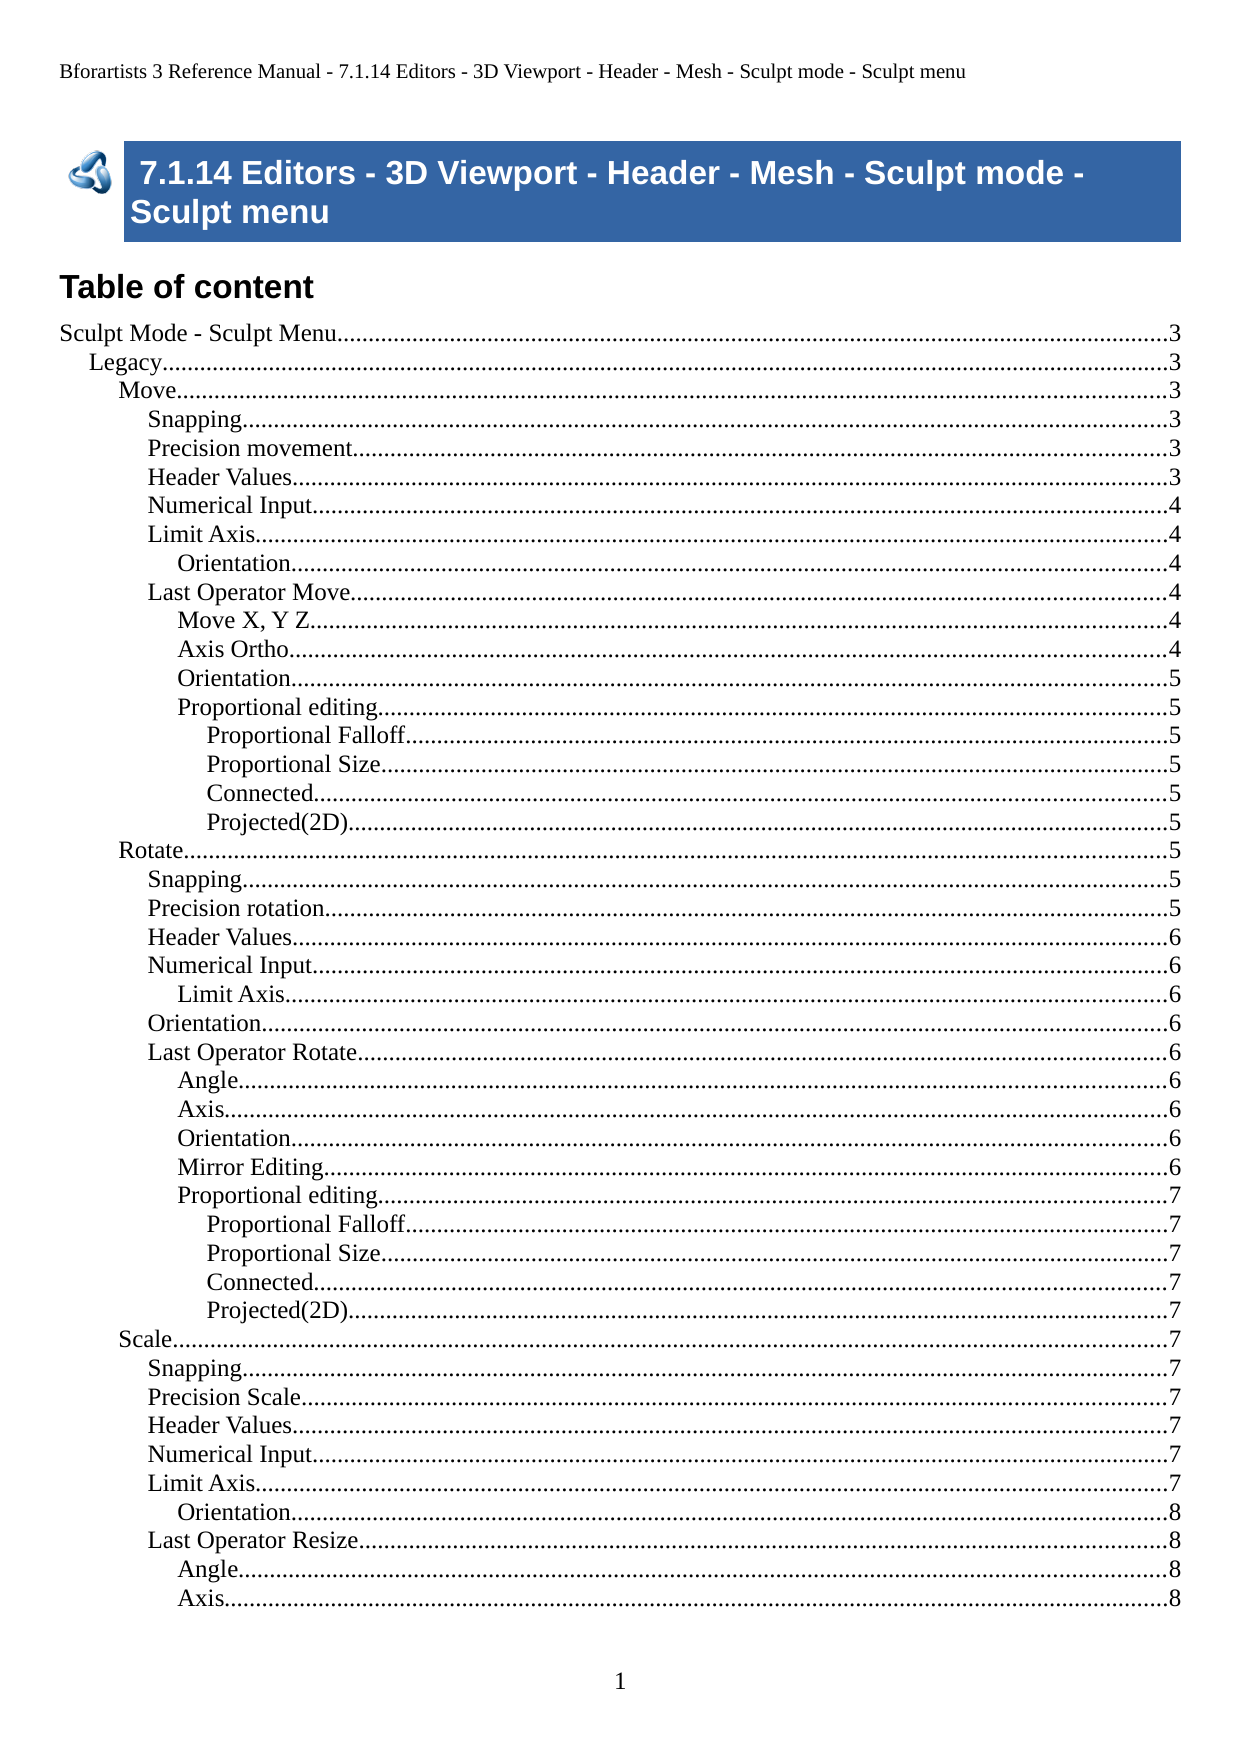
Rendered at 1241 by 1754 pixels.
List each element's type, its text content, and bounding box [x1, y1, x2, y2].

text Move 3 [118, 375, 1181, 404]
picture [65, 147, 114, 197]
text Connected 5 [206, 778, 1181, 807]
text Limit Axis 6 [177, 979, 1181, 1008]
text Angle 8 [177, 1554, 1181, 1583]
text Proportional Falloff 5 [206, 720, 1181, 749]
text Move X, Y Z 4 [177, 605, 1181, 634]
text Rotate 5 [118, 835, 1181, 864]
text Numerical Input 7 [147, 1439, 1181, 1468]
text Last Operator Rotate 6 [147, 1037, 1181, 1065]
text Header Values 6 [147, 922, 1181, 950]
text Last Operator Move 4 [147, 577, 1181, 605]
text Proportional Size 7 [206, 1238, 1181, 1267]
text Projected(2D) 7 [206, 1295, 1181, 1324]
text Snapping 7 [147, 1353, 1181, 1382]
text Connected 7 [206, 1267, 1181, 1295]
text Proportional Size 5 [206, 749, 1181, 778]
text Mirror Editing 6 [177, 1152, 1181, 1180]
text Angle 6 [177, 1065, 1181, 1094]
text Precision movement 3 [147, 433, 1181, 462]
text Orientation 8 [177, 1497, 1181, 1525]
text Axis Ortho 4 [177, 634, 1181, 663]
text Limit Axis 7 [147, 1468, 1181, 1497]
text Proportional editing 7 [177, 1180, 1181, 1209]
text Numerical Input 4 [147, 490, 1181, 519]
text Last Operator Resize 8 [147, 1525, 1181, 1554]
text Legacy 3 [88, 347, 1181, 375]
text Proportional editing 5 [177, 692, 1181, 720]
text Projected(2D) 5 [206, 807, 1181, 835]
text Axis 8 [177, 1583, 1181, 1612]
text Header Values 7 [147, 1410, 1181, 1439]
text Limit Axis 4 [147, 519, 1181, 548]
text Header Values 3 [147, 462, 1181, 490]
text Precision Scale 7 [147, 1382, 1181, 1410]
text Orientation 6 [147, 1008, 1181, 1037]
text Snapping 3 [147, 404, 1181, 433]
text Orientation 4 [177, 548, 1181, 577]
text Numerical Input 6 [147, 950, 1181, 979]
text Snapping 5 [147, 864, 1181, 893]
text Proportional Falloff 7 [206, 1209, 1181, 1238]
table_header [59, 141, 124, 242]
text Orientation 5 [177, 663, 1181, 692]
table_header 7.1.14 Editors - 3D Viewport - Header - Mesh - Sculpt mode - Sculpt menu [124, 141, 1181, 242]
subtitle Table of content [59, 267, 1181, 305]
text Axis 6 [177, 1094, 1181, 1123]
text Scale 7 [118, 1324, 1181, 1353]
text Sculpt Mode - Sculpt Menu 3 [59, 318, 1181, 347]
text Precision rotation 5 [147, 893, 1181, 922]
text Orientation 6 [177, 1123, 1181, 1152]
